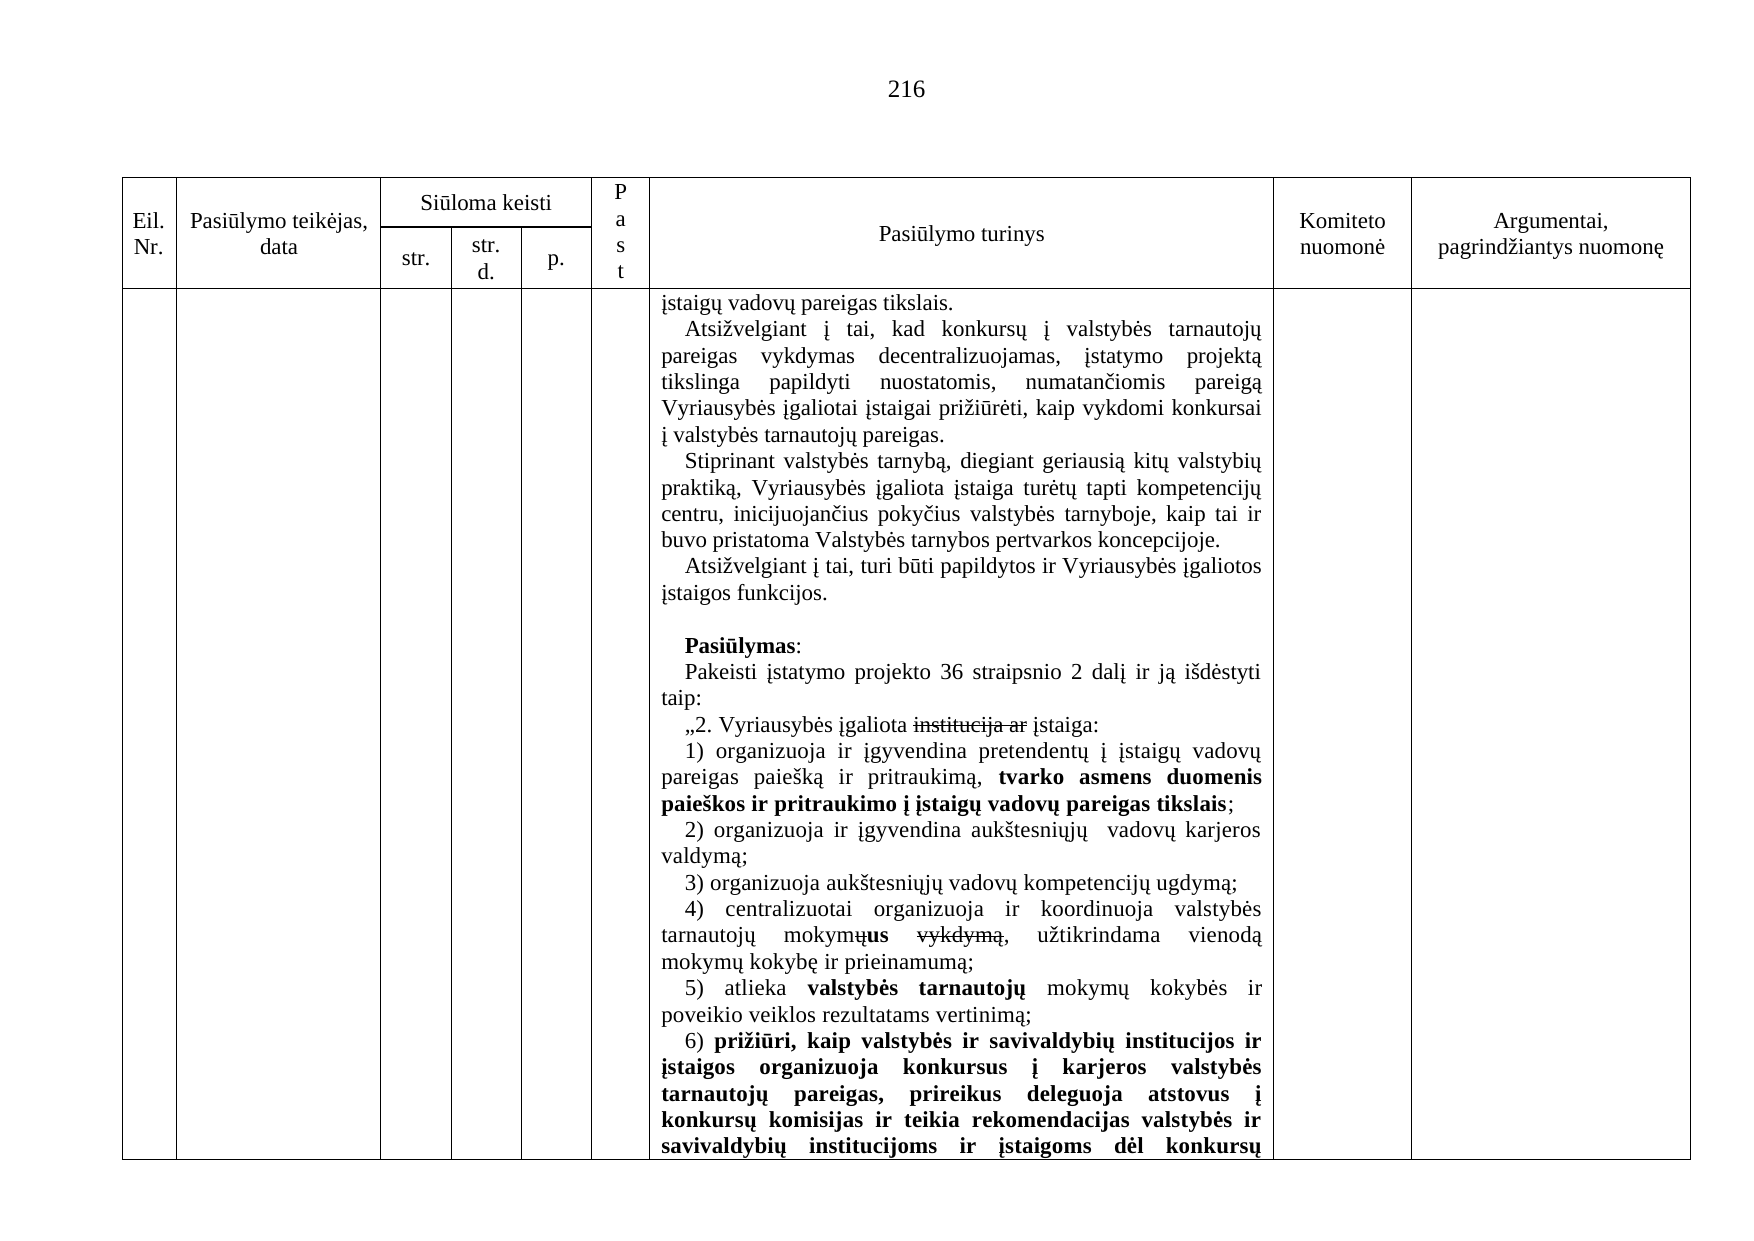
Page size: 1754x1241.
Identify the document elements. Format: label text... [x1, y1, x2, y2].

table_cell [592, 289, 649, 1159]
table_cell [1412, 289, 1690, 1159]
table_header Siūloma keisti [381, 178, 591, 226]
table_cell [1274, 289, 1411, 1159]
table_header Argumentai, pagrindžiantys nuomonę [1412, 178, 1690, 288]
table_cell [177, 289, 380, 1159]
table_header Komiteto nuomonė [1274, 178, 1411, 288]
table_cell [452, 289, 521, 1159]
table_cell str. d. [452, 228, 521, 288]
table_header Pasiūlymo teikėjas, data [177, 178, 380, 288]
table_cell p. [522, 228, 591, 288]
table_cell str. [381, 228, 451, 288]
table_header Pasiūlymo turinys [650, 178, 1273, 288]
table_header Pastabos [592, 178, 649, 288]
table_cell [123, 289, 176, 1159]
table_cell [522, 289, 591, 1159]
table_cell įstaigų vadovų pareigas tikslais. Atsižvelgiant į tai, kad konkursų į valstybės tarnautojų pareigas vykdymas decentralizuojamas, įstatymo projektą tikslinga papildyti nuostatomis, numatančiomis pareigą Vyriausybės įgaliotai įstaigai prižiūrėti, kaip vykdomi konkursai į valstybės tarnautojų pareigas. Stiprinant valstybės tarnybą, diegiant geriausią kitų valstybių praktiką, Vyriausybės įgaliota įstaiga turėtų tapti kompetencijų centru, inicijuojančius pokyčius valstybės tarnyboje, kaip tai ir buvo pristatoma Valstybės tarnybos pertvarkos koncepcijoje. Atsižvelgiant į tai, turi būti papildytos ir Vyriausybės įgaliotos įstaigos funkcijos. Pasiūlymas: Pakeisti įstatymo projekto 36 straipsnio 2 dalį ir ją išdėstyti taip: „2. Vyriausybės įgaliota institucija ar įstaiga: 1) organizuoja ir įgyvendina pretendentų į įstaigų vadovų pareigas paiešką ir pritraukimą, tvarko asmens duomenis paieškos ir pritraukimo į įstaigų vadovų pareigas tikslais; 2) organizuoja ir įgyvendina aukštesniųjų vadovų karjeros valdymą; 3) organizuoja aukštesniųjų vadovų kompetencijų ugdymą; 4) centralizuotai organizuoja ir koordinuoja valstybės tarnautojų mokymųus vykdymą, užtikrindama vienodą mokymų kokybę ir prieinamumą; 5) atlieka valstybės tarnautojų mokymų kokybės ir poveikio veiklos rezultatams vertinimą; 6) prižiūri, kaip valstybės ir savivaldybių institucijos ir įstaigos organizuoja konkursus į karjeros valstybės tarnautojų pareigas, prireikus deleguoja atstovus į konkursų komisijas ir teikia rekomendacijas valstybės ir savivaldybių institucijoms ir įstaigoms dėl konkursų [650, 289, 1273, 1159]
table_header Eil. Nr. [123, 178, 176, 288]
table_cell [381, 289, 451, 1159]
